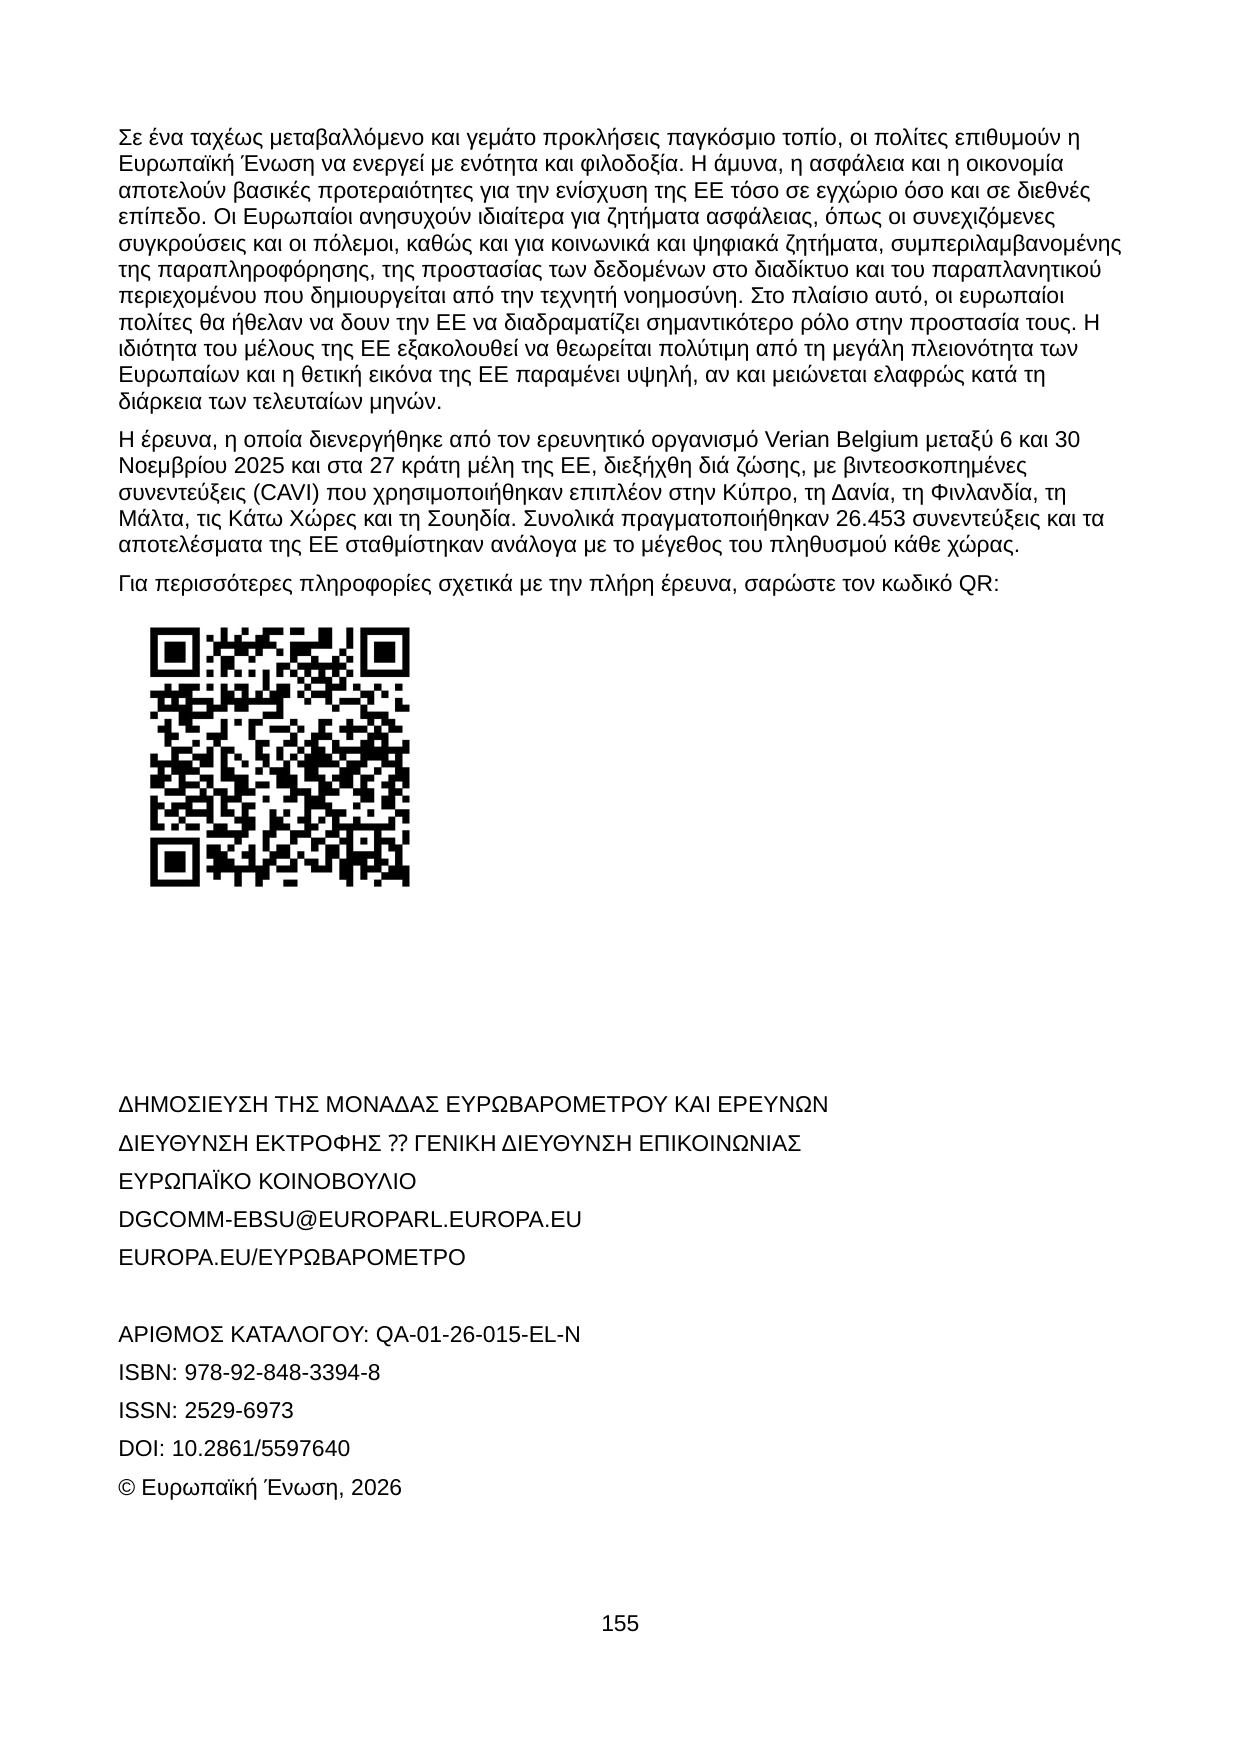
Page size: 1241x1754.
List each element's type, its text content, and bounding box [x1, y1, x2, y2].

text Η έρευνα, η οποία διενεργήθηκε από τον ερευνητικό οργανισμό Verian Belgium μεταξύ 6 και 30 Νοεμβρίου 2025 και στα 27 κράτη μέλη της ΕΕ, διεξήχθη διά ζώσης, με βιντεοσκοπημένες συνεντεύξεις (CAVI) που χρησιμοποιήθηκαν επιπλέον στην Κύπρο, τη Δανία, τη Φινλανδία, τη Μάλτα, τις Κάτω Χώρες και τη Σουηδία. Συνολικά πραγματοποιήθηκαν 26.453 συνεντεύξεις και τα αποτελέσματα της ΕΕ σταθμίστηκαν ανάλογα με το μέγεθος του πληθυσμού κάθε χώρας. [118, 426, 1122, 558]
text EUROPA.EU/ΕΥΡΩΒΑΡΟΜΕΤΡΟ [118, 1244, 1122, 1271]
text © Ευρωπαϊκή Ένωση, 2026 [118, 1474, 1122, 1500]
text ΔΗΜΟΣΙΕΥΣΗ ΤΗΣ ΜΟΝΑΔΑΣ ΕΥΡΩΒΑΡΟΜΕΤΡΟΥ ΚΑΙ ΕΡΕΥΝΩΝ [118, 1091, 1122, 1118]
text Σε ένα ταχέως μεταβαλλόμενο και γεμάτο προκλήσεις παγκόσμιο τοπίο, οι πολίτες επιθυμούν η Ευρωπαϊκή Ένωση να ενεργεί με ενότητα και φιλοδοξία. Η άμυνα, η ασφάλεια και η οικονομία αποτελούν βασικές προτεραιότητες για την ενίσχυση της ΕΕ τόσο σε εγχώριο όσο και σε διεθνές επίπεδο. Οι Ευρωπαίοι ανησυχούν ιδιαίτερα για ζητήματα ασφάλειας, όπως οι συνεχιζόμενες συγκρούσεις και οι πόλεμοι, καθώς και για κοινωνικά και ψηφιακά ζητήματα, συμπεριλαμβανομένης της παραπληροφόρησης, της προστασίας των δεδομένων στο διαδίκτυο και του παραπλανητικού περιεχομένου που δημιουργείται από την τεχνητή νοημοσύνη. Στο πλαίσιο αυτό, οι ευρωπαίοι πολίτες θα ήθελαν να δουν την ΕΕ να διαδραματίζει σημαντικότερο ρόλο στην προστασία τους. Η ιδιότητα του μέλους της ΕΕ εξακολουθεί να θεωρείται πολύτιμη από τη μεγάλη πλειονότητα των Ευρωπαίων και η θετική εικόνα της ΕΕ παραμένει υψηλή, αν και μειώνεται ελαφρώς κατά τη διάρκεια των τελευταίων μηνών. [118, 124, 1122, 414]
text DOI: 10.2861/5597640 [118, 1435, 1122, 1462]
text ISSN: 2529-6973 [118, 1397, 1122, 1423]
text ΔΙΕΥΘΥΝΣΗ ΕΚΤΡΟΦΗΣ ⁇ ΓΕΝΙΚΗ ΔΙΕΥΘΥΝΣΗ ΕΠΙΚΟΙΝΩΝΙΑΣ [118, 1129, 1122, 1156]
text ΑΡΙΘΜΟΣ ΚΑΤΑΛΟΓΟΥ: QA-01-26-015-EL-Ν [118, 1321, 1122, 1347]
picture [135, 612, 424, 901]
text ISBN: 978-92-848-3394-8 [118, 1359, 1122, 1385]
text ΕΥΡΩΠΑΪΚΟ ΚΟΙΝΟΒΟΥΛΙΟ [118, 1168, 1122, 1194]
text DGCOMM-EBSU@EUROPARL.EUROPA.EU [118, 1206, 1122, 1232]
text Για περισσότερες πληροφορίες σχετικά με την πλήρη έρευνα, σαρώστε τον κωδικό QR: [118, 569, 1122, 596]
